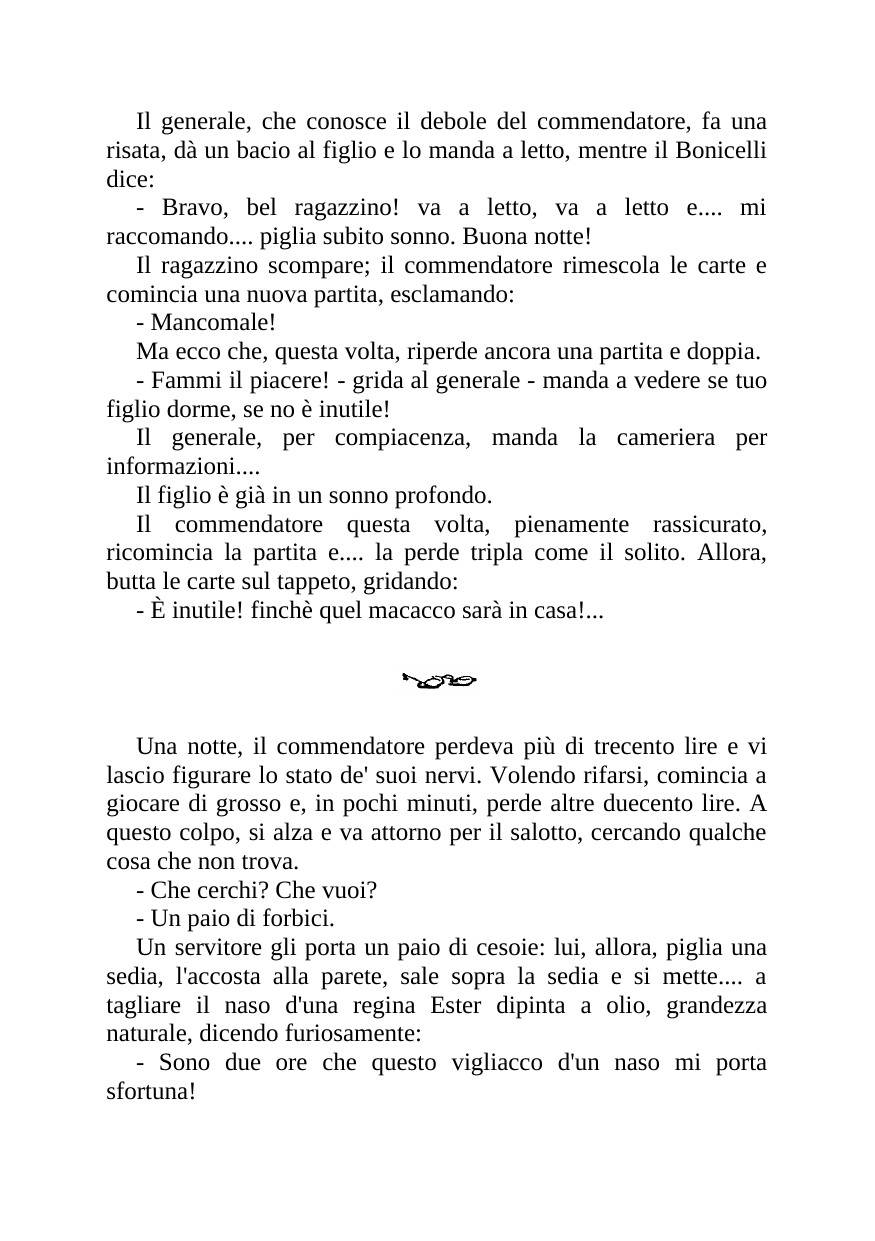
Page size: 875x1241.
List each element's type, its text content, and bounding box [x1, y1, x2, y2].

text - Che cerchi? Che vuoi? [106, 875, 768, 903]
text - Bravo, bel ragazzino! va a letto, va a letto e.... mi raccomando.... piglia subito sonno. Buona notte! [106, 192, 768, 250]
text - È inutile! finchè quel macacco sarà in casa!... [106, 595, 768, 624]
text Una notte, il commendatore perdeva più di trecento lire e vi lascio figurare lo stato de' suoi nervi. Volendo rifarsi, comincia a giocare di grosso e, in pochi minuti, perde altre duecento lire. A questo colpo, si alza e va attorno per il salotto, cercando qualche cosa che non trova. [106, 731, 768, 875]
text Il commendatore questa volta, pienamente rassicurato, ricomincia la partita e.... la perde tripla come il solito. Allora, butta le carte sul tappeto, gridando: [106, 509, 768, 595]
picture [392, 661, 482, 694]
text - Un paio di forbici. [106, 903, 768, 932]
text Il generale, per compiacenza, manda la cameriera per informazioni.... [106, 422, 768, 480]
text Un servitore gli porta un paio di cesoie: lui, allora, piglia una sedia, l'accosta alla parete, sale sopra la sedia e si mette.... a tagliare il naso d'una regina Ester dipinta a olio, grandezza naturale, dicendo furiosamente: [106, 932, 768, 1047]
text - Mancomale! [106, 307, 768, 336]
text Il figlio è già in un sonno profondo. [106, 480, 768, 509]
text Ma ecco che, questa volta, riperde ancora una partita e doppia. [106, 336, 768, 365]
text Il generale, che conosce il debole del commendatore, fa una risata, dà un bacio al figlio e lo manda a letto, mentre il Bonicelli dice: [106, 106, 768, 192]
text - Fammi il piacere! - grida al generale - manda a vedere se tuo figlio dorme, se no è inutile! [106, 365, 768, 422]
text - Sono due ore che questo vigliacco d'un naso mi porta sfortuna! [106, 1047, 768, 1105]
text Il ragazzino scompare; il commendatore rimescola le carte e comincia una nuova partita, esclamando: [106, 250, 768, 307]
